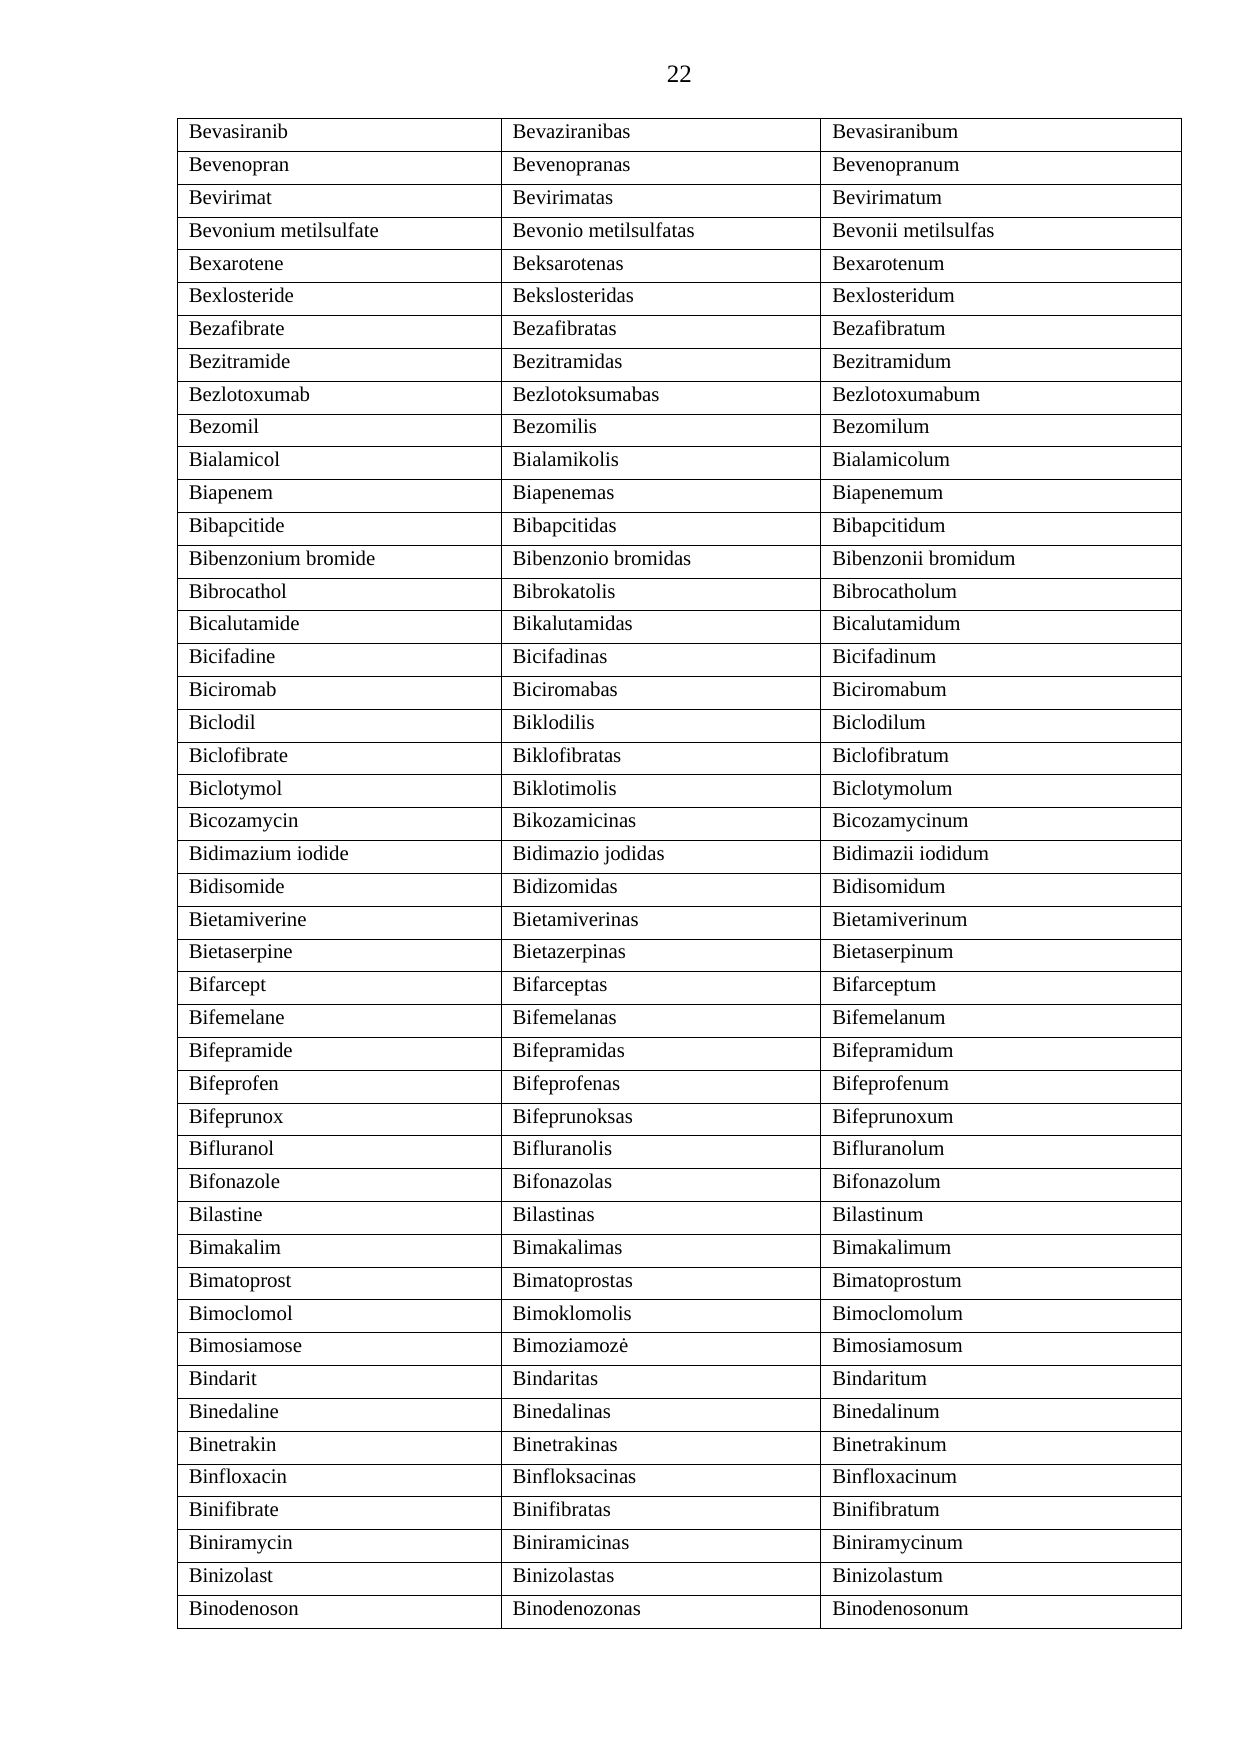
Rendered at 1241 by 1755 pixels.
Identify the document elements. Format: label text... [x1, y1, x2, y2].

table_cell Bifeprunoksas [502, 1104, 820, 1135]
table_cell Bevenopranas [502, 152, 820, 184]
table_cell Bifluranolis [502, 1136, 820, 1168]
table_cell Biciromab [178, 677, 501, 709]
table_cell Bezafibratas [502, 316, 820, 348]
table_cell Bifemelanas [502, 1005, 820, 1037]
table_cell Bilastinas [502, 1202, 820, 1234]
table_cell Bifemelane [178, 1005, 501, 1037]
table_cell Biapenemum [821, 480, 1181, 512]
table_cell Bietamiverinum [821, 907, 1181, 938]
table_cell Bevonium metilsulfate [178, 218, 501, 249]
table_cell Bimatoprostas [502, 1268, 820, 1299]
table_cell Binedalinas [502, 1399, 820, 1431]
table_cell Binifibrate [178, 1497, 501, 1529]
table_cell Binedalinum [821, 1399, 1181, 1431]
table_cell Biniramycinum [821, 1530, 1181, 1562]
table_cell Binizolast [178, 1563, 501, 1595]
table_cell Bindaritas [502, 1366, 820, 1398]
table_cell Bibrokatolis [502, 579, 820, 610]
table_cell Bezomilis [502, 415, 820, 446]
table_cell Bibrocatholum [821, 579, 1181, 610]
table_cell Binodenosonum [821, 1596, 1181, 1627]
table_cell Bibenzonium bromide [178, 546, 501, 577]
table_cell Bietazerpinas [502, 940, 820, 971]
table_cell Biniramycin [178, 1530, 501, 1562]
table_cell Bidimazii iodidum [821, 841, 1181, 873]
table_cell Bifarceptas [502, 972, 820, 1004]
table_cell Binizolastum [821, 1563, 1181, 1595]
table_cell Biklofibratas [502, 743, 820, 774]
table_cell Bifluranol [178, 1136, 501, 1168]
table_cell Biclotymol [178, 775, 501, 807]
table_cell Biapenem [178, 480, 501, 512]
table_cell Bifemelanum [821, 1005, 1181, 1037]
table_cell Bifeprofen [178, 1071, 501, 1102]
table_cell Bexarotene [178, 250, 501, 282]
table_cell Bialamikolis [502, 447, 820, 479]
table_cell Bevenopranum [821, 152, 1181, 184]
table_cell Bevirimatum [821, 185, 1181, 217]
table_cell Bezlotoksumabas [502, 382, 820, 413]
table_cell Bicozamycinum [821, 808, 1181, 840]
table_cell Bindarit [178, 1366, 501, 1398]
table_cell Bimatoprostum [821, 1268, 1181, 1299]
table_cell Bietaserpinum [821, 940, 1181, 971]
table_cell Bidimazium iodide [178, 841, 501, 873]
table_cell Bezafibrate [178, 316, 501, 348]
table_cell Bibrocathol [178, 579, 501, 610]
table_cell Bifarceptum [821, 972, 1181, 1004]
table_cell Bicifadine [178, 644, 501, 676]
table_cell Bexarotenum [821, 250, 1181, 282]
table_cell Biciromabas [502, 677, 820, 709]
table_cell Bevaziranibas [502, 119, 820, 151]
table_cell Bimosiamose [178, 1333, 501, 1365]
table_cell Biclodilum [821, 710, 1181, 742]
table_cell Bezlotoxumabum [821, 382, 1181, 413]
table_cell Bifonazolas [502, 1169, 820, 1201]
table_cell Bikalutamidas [502, 611, 820, 643]
table_cell Bezomilum [821, 415, 1181, 446]
table_cell Biklotimolis [502, 775, 820, 807]
table_cell Bicalutamidum [821, 611, 1181, 643]
table_cell Bevasiranib [178, 119, 501, 151]
table_cell Bimosiamosum [821, 1333, 1181, 1365]
table_cell Biklodilis [502, 710, 820, 742]
table_cell Bekslosteridas [502, 283, 820, 315]
table_cell Bilastinum [821, 1202, 1181, 1234]
table_cell Binedaline [178, 1399, 501, 1431]
table_cell Binetrakinum [821, 1432, 1181, 1463]
table_cell Binizolastas [502, 1563, 820, 1595]
table_cell Bidizomidas [502, 874, 820, 906]
table_cell Binifibratum [821, 1497, 1181, 1529]
table_cell Bimakalim [178, 1235, 501, 1267]
table_cell Bimakalimum [821, 1235, 1181, 1267]
table_cell Bimoziamozė [502, 1333, 820, 1365]
table_cell Bilastine [178, 1202, 501, 1234]
table_cell Bevasiranibum [821, 119, 1181, 151]
table_cell Bikozamicinas [502, 808, 820, 840]
table_cell Binodenoson [178, 1596, 501, 1627]
table_cell Bifepramide [178, 1038, 501, 1070]
table_cell Bietamiverinas [502, 907, 820, 938]
table_cell Binfloksacinas [502, 1465, 820, 1496]
table_cell Bibapcitide [178, 513, 501, 545]
table_cell Biclofibratum [821, 743, 1181, 774]
table_cell Binetrakin [178, 1432, 501, 1463]
table_cell Bevonii metilsulfas [821, 218, 1181, 249]
table_cell Bicozamycin [178, 808, 501, 840]
table_cell Biciromabum [821, 677, 1181, 709]
table_cell Bifepramidum [821, 1038, 1181, 1070]
table_cell Biclofibrate [178, 743, 501, 774]
table_cell Bietamiverine [178, 907, 501, 938]
table_cell Bidisomidum [821, 874, 1181, 906]
table_cell Bexlosteridum [821, 283, 1181, 315]
table_cell Bevenopran [178, 152, 501, 184]
table_cell Bifonazole [178, 1169, 501, 1201]
table_cell Bimoclomolum [821, 1300, 1181, 1332]
table_cell Bifluranolum [821, 1136, 1181, 1168]
table_cell Bezlotoxumab [178, 382, 501, 413]
table_cell Bicifadinum [821, 644, 1181, 676]
table_cell Bifarcept [178, 972, 501, 1004]
table_cell Bicifadinas [502, 644, 820, 676]
table_cell Bialamicolum [821, 447, 1181, 479]
table_cell Bietaserpine [178, 940, 501, 971]
table_cell Bifonazolum [821, 1169, 1181, 1201]
table_cell Binetrakinas [502, 1432, 820, 1463]
table_cell Bezomil [178, 415, 501, 446]
table_cell Bimakalimas [502, 1235, 820, 1267]
table_cell Bezitramidum [821, 349, 1181, 381]
table_cell Bicalutamide [178, 611, 501, 643]
table_cell Bialamicol [178, 447, 501, 479]
table_cell Binfloxacin [178, 1465, 501, 1496]
table_cell Bezitramidas [502, 349, 820, 381]
table_cell Biniramicinas [502, 1530, 820, 1562]
table_cell Bibapcitidas [502, 513, 820, 545]
table_cell Bimatoprost [178, 1268, 501, 1299]
table_cell Bibenzonii bromidum [821, 546, 1181, 577]
table_cell Bidimazio jodidas [502, 841, 820, 873]
table_cell Beksarotenas [502, 250, 820, 282]
table_cell Bifeprunoxum [821, 1104, 1181, 1135]
table_cell Bifeprunox [178, 1104, 501, 1135]
table_cell Bimoclomol [178, 1300, 501, 1332]
table_cell Bidisomide [178, 874, 501, 906]
table_cell Bexlosteride [178, 283, 501, 315]
table_cell Binifibratas [502, 1497, 820, 1529]
table_cell Biapenemas [502, 480, 820, 512]
table_cell Bezafibratum [821, 316, 1181, 348]
table_cell Binfloxacinum [821, 1465, 1181, 1496]
table_cell Bifeprofenas [502, 1071, 820, 1102]
table_cell Biclodil [178, 710, 501, 742]
table_cell Bevirimat [178, 185, 501, 217]
table_cell Bibenzonio bromidas [502, 546, 820, 577]
table_cell Bifeprofenum [821, 1071, 1181, 1102]
table_cell Bevirimatas [502, 185, 820, 217]
table_cell Bifepramidas [502, 1038, 820, 1070]
table_cell Bibapcitidum [821, 513, 1181, 545]
table_cell Biclotymolum [821, 775, 1181, 807]
table_cell Bimoklomolis [502, 1300, 820, 1332]
table_cell Bezitramide [178, 349, 501, 381]
table_cell Bindaritum [821, 1366, 1181, 1398]
table_cell Binodenozonas [502, 1596, 820, 1627]
table_cell Bevonio metilsulfatas [502, 218, 820, 249]
